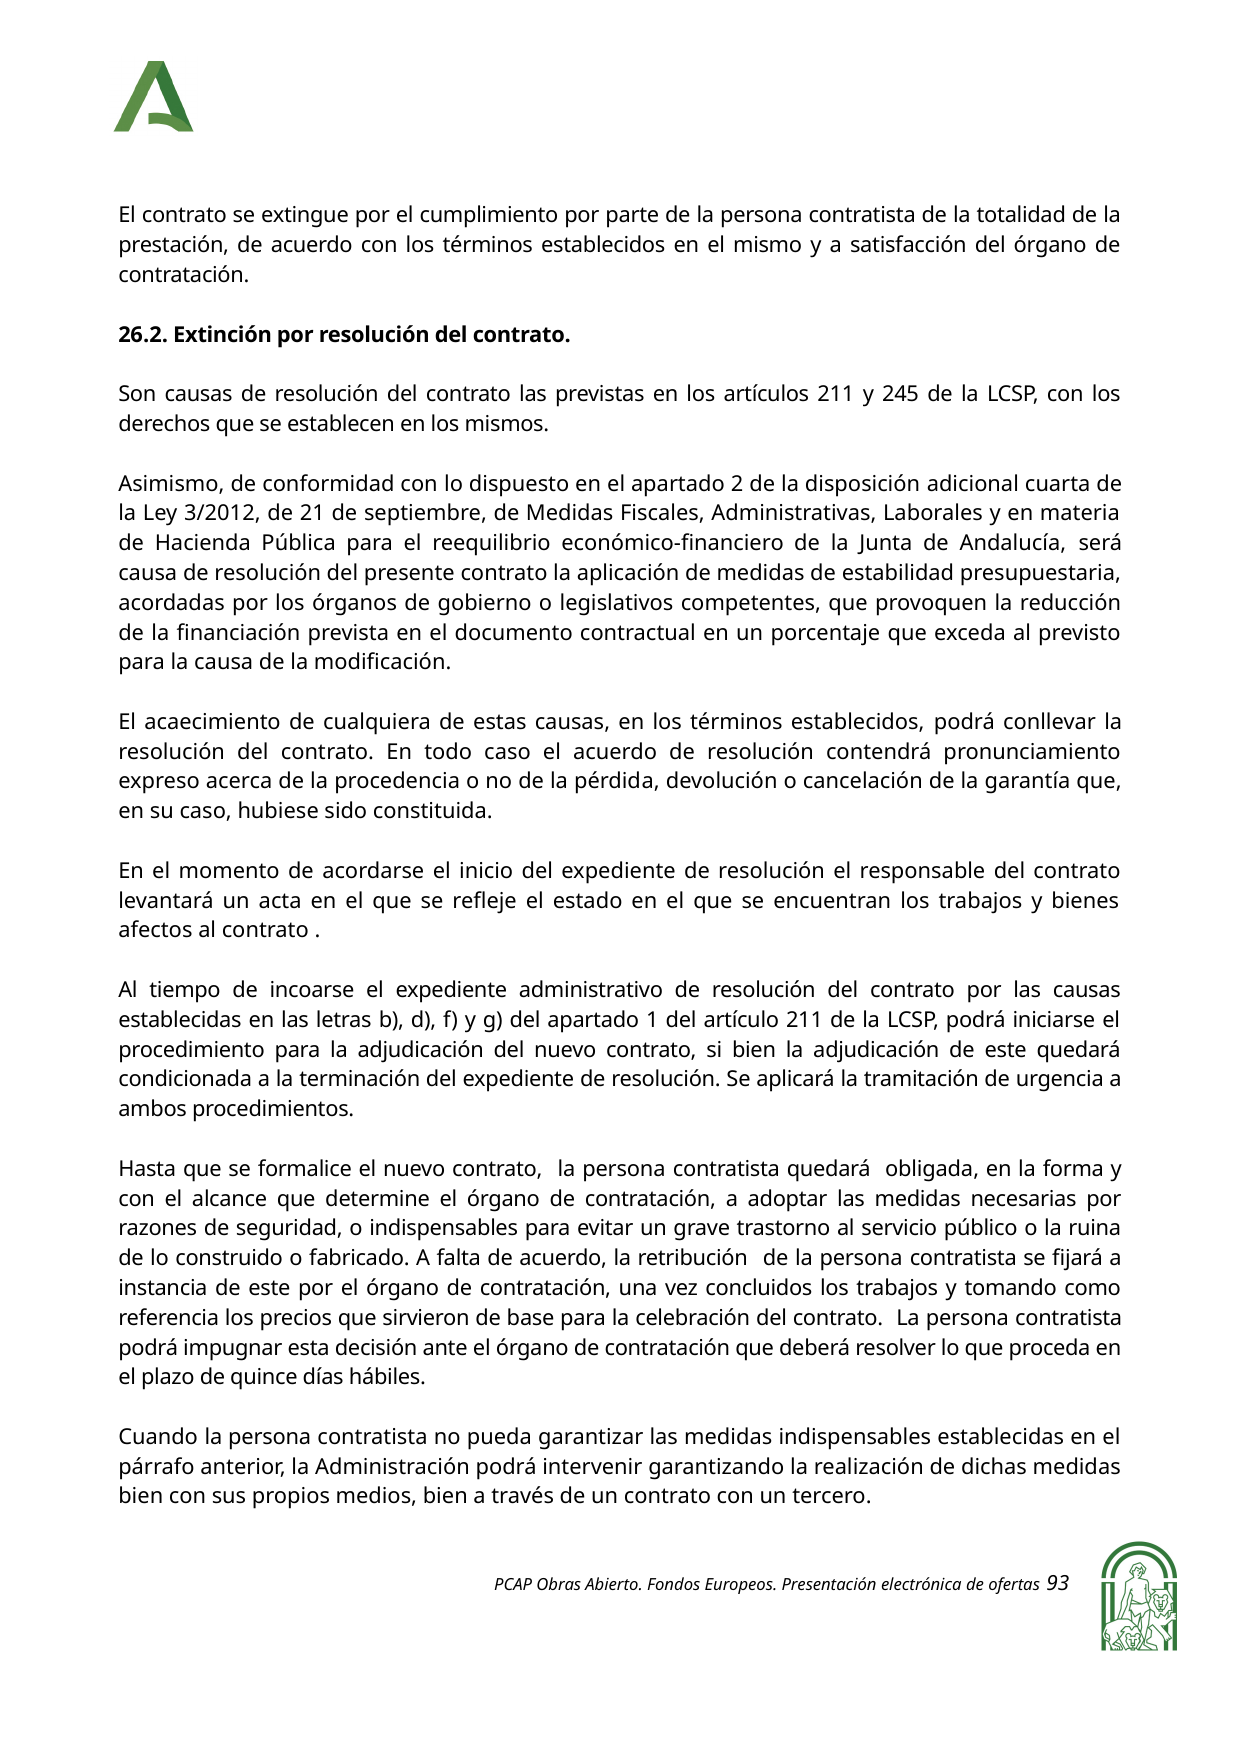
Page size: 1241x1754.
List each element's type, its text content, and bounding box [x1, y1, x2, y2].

text Hasta que se formalice el nuevo contrato, la persona contratista quedará obligada, en la forma y con el alcance que determine el órgano de contratación, a adoptar las medidas necesarias por razones de seguridad, o indispensables para evitar un grave trastorno al servicio público o la ruina de lo construido o fabricado. A falta de acuerdo, la retribución de la persona contratista se fijará a instancia de este por el órgano de contratación, una vez concluidos los trabajos y tomando como referencia los precios que sirvieron de base para la celebración del contrato. La persona contratista podrá impugnar esta decisión ante el órgano de contratación que deberá resolver lo que proceda en el plazo de quince días hábiles. [118, 1153, 1122, 1391]
text Cuando la persona contratista no pueda garantizar las medidas indispensables establecidas en el párrafo anterior, la Administración podrá intervenir garantizando la realización de dichas medidas bien con sus propios medios, bien a través de un contrato con un tercero. [118, 1421, 1122, 1510]
text El contrato se extingue por el cumplimiento por parte de la persona contratista de la totalidad de la prestación, de acuerdo con los términos establecidos en el mismo y a satisfacción del órgano de contratación. [118, 199, 1122, 289]
text Son causas de resolución del contrato las previstas en los artículos 211 y 245 de la LCSP, con los derechos que se establecen en los mismos. [118, 378, 1122, 438]
picture [109, 56, 198, 136]
picture [1100, 1540, 1178, 1652]
text Al tiempo de incoarse el expediente administrativo de resolución del contrato por las causas establecidas en las letras b), d), f) y g) del apartado 1 del artículo 211 de la LCSP, podrá iniciarse el procedimiento para la adjudicación del nuevo contrato, si bien la adjudicación de este quedará condicionada a la terminación del expediente de resolución. Se aplicará la tramitación de urgencia a ambos procedimientos. [118, 974, 1122, 1123]
text En el momento de acordarse el inicio del expediente de resolución el responsable del contrato levantará un acta en el que se refleje el estado en el que se encuentran los trabajos y bienes afectos al contrato . [118, 855, 1122, 944]
text Asimismo, de conformidad con lo dispuesto en el apartado 2 de la disposición adicional cuarta de la Ley 3/2012, de 21 de septiembre, de Medidas Fiscales, Administrativas, Laborales y en materia de Hacienda Pública para el reequilibrio económico-financiero de la Junta de Andalucía, será causa de resolución del presente contrato la aplicación de medidas de estabilidad presupuestaria, acordadas por los órganos de gobierno o legislativos competentes, que provoquen la reducción de la financiación prevista en el documento contractual en un porcentaje que exceda al previsto para la causa de la modificación. [118, 468, 1122, 676]
subtitle 26.2. Extinción por resolución del contrato. [118, 319, 1122, 348]
text El acaecimiento de cualquiera de estas causas, en los términos establecidos, podrá conllevar la resolución del contrato. En todo caso el acuerdo de resolución contendrá pronunciamiento expreso acerca de la procedencia o no de la pérdida, devolución o cancelación de la garantía que, en su caso, hubiese sido constituida. [118, 706, 1122, 825]
